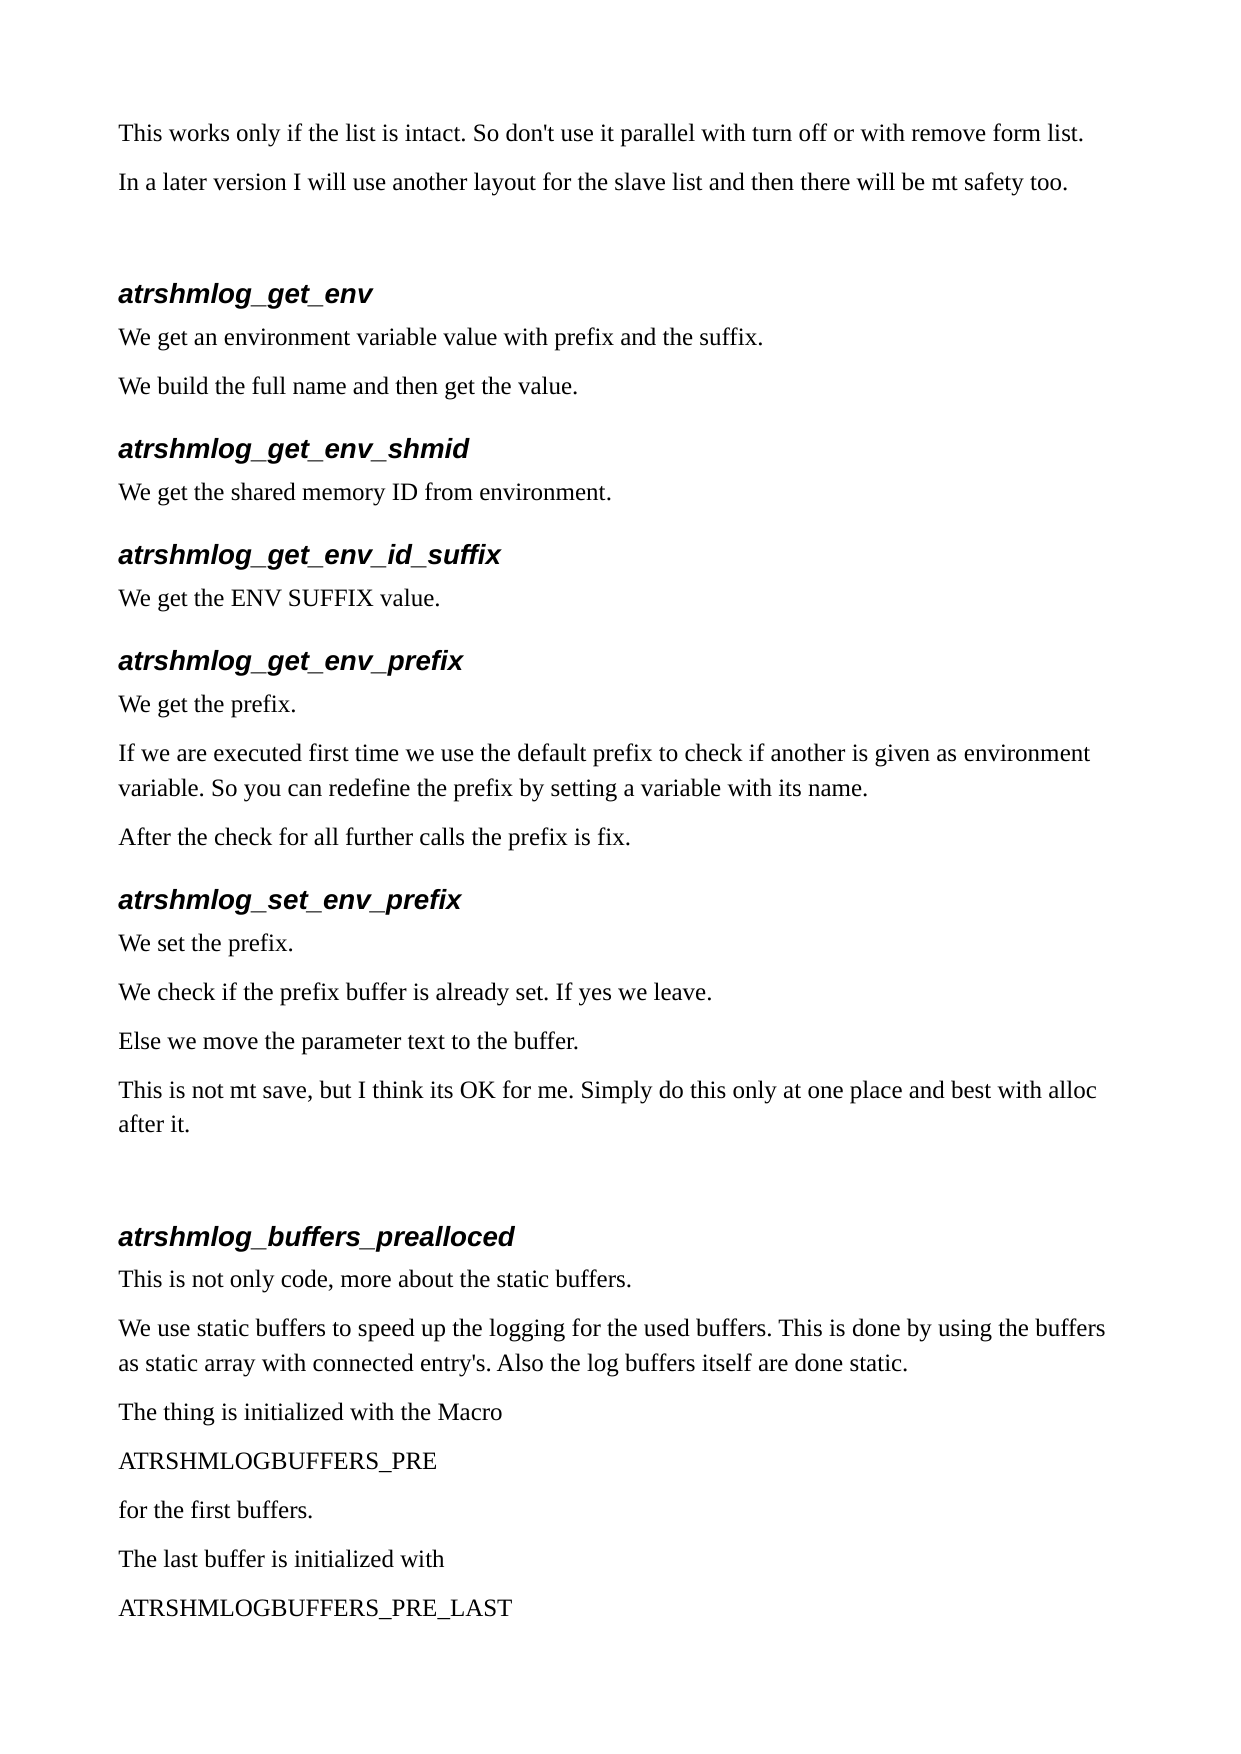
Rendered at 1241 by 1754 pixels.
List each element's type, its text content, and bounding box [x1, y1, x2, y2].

text This is not mt save, but I think its OK for me. Simply do this only at one place and best with alloc after it. [118, 1075, 1122, 1138]
subtitle atrshmlog_buffers_prealloced [118, 1220, 1122, 1252]
text ATRSHMLOGBUFFERS_PRE_LAST [118, 1593, 1122, 1622]
text We set the prefix. [118, 928, 1122, 956]
subtitle atrshmlog_get_env [118, 278, 1122, 310]
text We build the full name and then get the value. [118, 371, 1122, 400]
text In a later version I will use another layout for the slave list and then there will be mt safety too. [118, 167, 1122, 196]
subtitle atrshmlog_get_env_id_suffix [118, 539, 1122, 571]
text The thing is initialized with the Macro [118, 1397, 1122, 1426]
text We check if the prefix buffer is already set. If yes we leave. [118, 977, 1122, 1005]
text The last buffer is initialized with [118, 1544, 1122, 1573]
text Else we move the parameter text to the buffer. [118, 1026, 1122, 1054]
text If we are executed first time we use the default prefix to check if another is given as environment variable. So you can redefine the prefix by setting a variable with its name. [118, 738, 1122, 801]
text We get an environment variable value with prefix and the suffix. [118, 322, 1122, 351]
text We get the ENV SUFFIX value. [118, 583, 1122, 612]
text ATRSHMLOGBUFFERS_PRE [118, 1446, 1122, 1475]
text We get the prefix. [118, 689, 1122, 718]
text We use static buffers to speed up the logging for the used buffers. This is done by using the buffers as static array with connected entry's. Also the log buffers itself are done static. [118, 1313, 1122, 1377]
subtitle atrshmlog_get_env_shmid [118, 433, 1122, 465]
subtitle atrshmlog_set_env_prefix [118, 883, 1122, 915]
text We get the shared memory ID from environment. [118, 477, 1122, 506]
text This is not only code, more about the static buffers. [118, 1264, 1122, 1293]
text After the check for all further calls the prefix is fix. [118, 822, 1122, 850]
text This works only if the list is intact. So don't use it parallel with turn off or with remove form list. [118, 118, 1122, 147]
text for the first buffers. [118, 1495, 1122, 1524]
subtitle atrshmlog_get_env_prefix [118, 645, 1122, 677]
